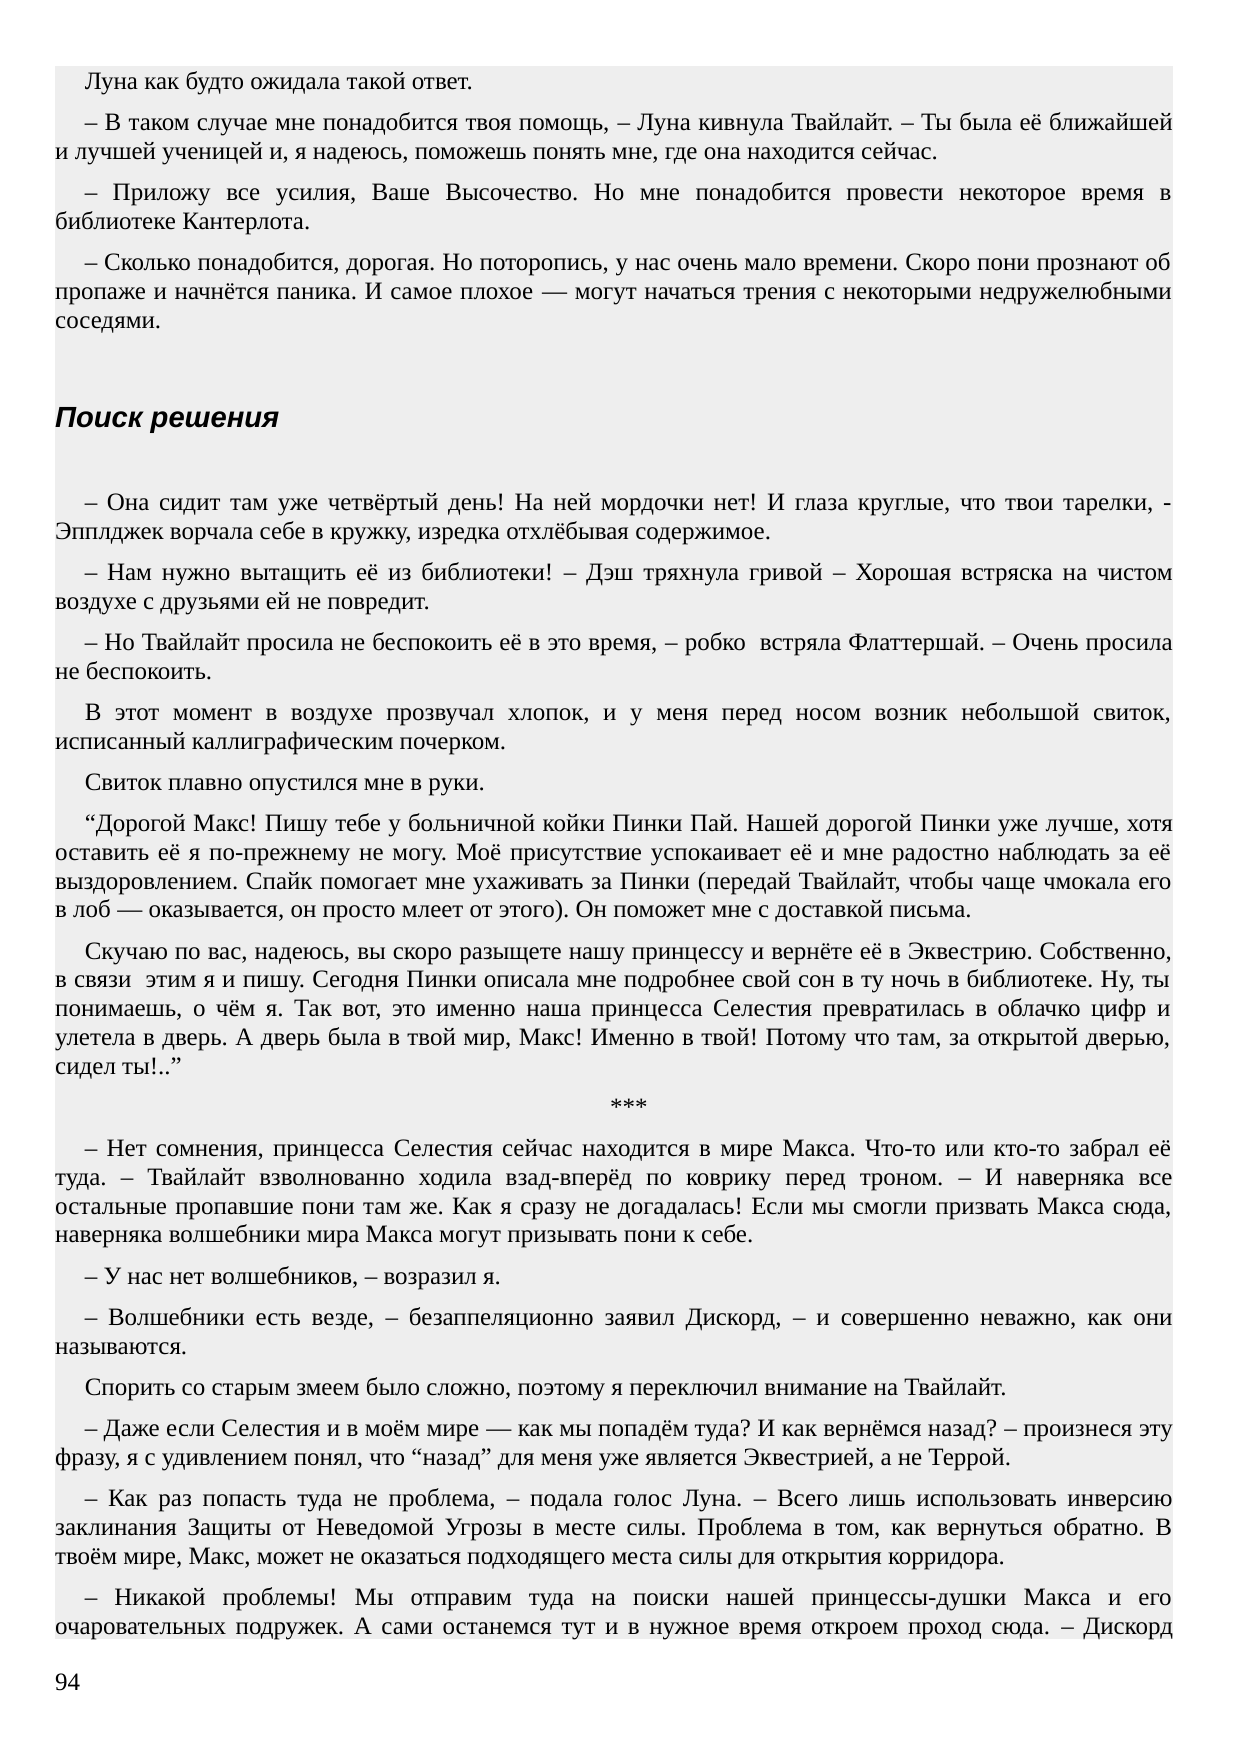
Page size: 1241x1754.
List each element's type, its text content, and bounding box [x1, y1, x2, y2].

text – Как раз попасть туда не проблема, – подала голос Луна. – Всего лишь использовать инверсию заклинания Защиты от Неведомой Угрозы в месте силы. Проблема в том, как вернуться обратно. В твоём мире, Макс, может не оказаться подходящего места силы для открытия корридора. [55, 1483, 1173, 1569]
text – Сколько понадобится, дорогая. Но поторопись, у нас очень мало времени. Скоро пони прознают об пропаже и начнётся паника. И самое плохое — могут начаться трения с некоторыми недружелюбными соседями. [55, 247, 1173, 333]
text Скучаю по вас, надеюсь, вы скоро разыщете нашу принцессу и вернёте её в Эквестрию. Собственно, в связи этим я и пишу. Сегодня Пинки описала мне подробнее свой сон в ту ночь в библиотеке. Ну, ты понимаешь, о чём я. Так вот, это именно наша принцесса Селестия превратилась в облачко цифр и улетела в дверь. А дверь была в твой мир, Макс! Именно в твой! Потому что там, за открытой дверью, сидел ты!..” [55, 936, 1173, 1079]
text – Нам нужно вытащить её из библиотеки! – Дэш тряхнула гривой – Хорошая встряска на чистом воздухе с друзьями ей не повредит. [55, 557, 1173, 614]
subtitle Поиск решения [55, 400, 1173, 433]
text – Приложу все усилия, Ваше Высочество. Но мне понадобится провести некоторое время в библиотеке Кантерлота. [55, 177, 1173, 235]
text – В таком случае мне понадобится твоя помощь, – Луна кивнула Твайлайт. – Ты была её ближайшей и лучшей ученицей и, я надеюсь, поможешь понять мне, где она находится сейчас. [55, 107, 1173, 165]
text Свиток плавно опустился мне в руки. [55, 767, 1173, 796]
text – У нас нет волшебников, – возразил я. [55, 1261, 1173, 1289]
text В этот момент в воздухе прозвучал хлопок, и у меня перед носом возник небольшой свиток, исписанный каллиграфическим почерком. [55, 697, 1173, 754]
text “Дорогой Макс! Пишу тебе у больничной койки Пинки Пай. Нашей дорогой Пинки уже лучше, хотя оставить её я по-прежнему не могу. Моё присутствие успокаивает её и мне радостно наблюдать за её выздоровлением. Спайк помогает мне ухаживать за Пинки (передай Твайлайт, чтобы чаще чмокала его в лоб — оказывается, он просто млеет от этого). Он поможет мне с доставкой письма. [55, 808, 1173, 923]
text – Но Твайлайт просила не беспокоить её в это время, – робко встряла Флаттершай. – Очень просила не беспокоить. [55, 627, 1173, 684]
text – Никакой проблемы! Мы отправим туда на поиски нашей принцессы-душки Макса и его очаровательных подружек. А сами останемся тут и в нужное время откроем проход сюда. – Дискорд [55, 1582, 1173, 1639]
text – Она сидит там уже четвёртый день! На ней мордочки нет! И глаза круглые, что твои тарелки, - Эпплджек ворчала себе в кружку, изредка отхлёбывая содержимое. [55, 487, 1173, 544]
text – Даже если Селестия и в моём мире — как мы попадём туда? И как вернёмся назад? – произнеся эту фразу, я с удивлением понял, что “назад” для меня уже является Эквестрией, а не Террой. [55, 1413, 1173, 1471]
text Спорить со старым змеем было сложно, поэтому я переключил внимание на Твайлайт. [55, 1372, 1173, 1401]
text Луна как будто ожидала такой ответ. [55, 66, 1173, 95]
text – Нет сомнения, принцесса Селестия сейчас находится в мире Макса. Что-то или кто-то забрал её туда. – Твайлайт взволнованно ходила взад-вперёд по коврику перед троном. – И наверняка все остальные пропавшие пони там же. Как я сразу не догадалась! Если мы смогли призвать Макса сюда, наверняка волшебники мира Макса могут призывать пони к себе. [55, 1133, 1173, 1248]
text *** [55, 1092, 1173, 1121]
text – Волшебники есть везде, – безаппеляционно заявил Дискорд, – и совершенно неважно, как они называются. [55, 1302, 1173, 1359]
